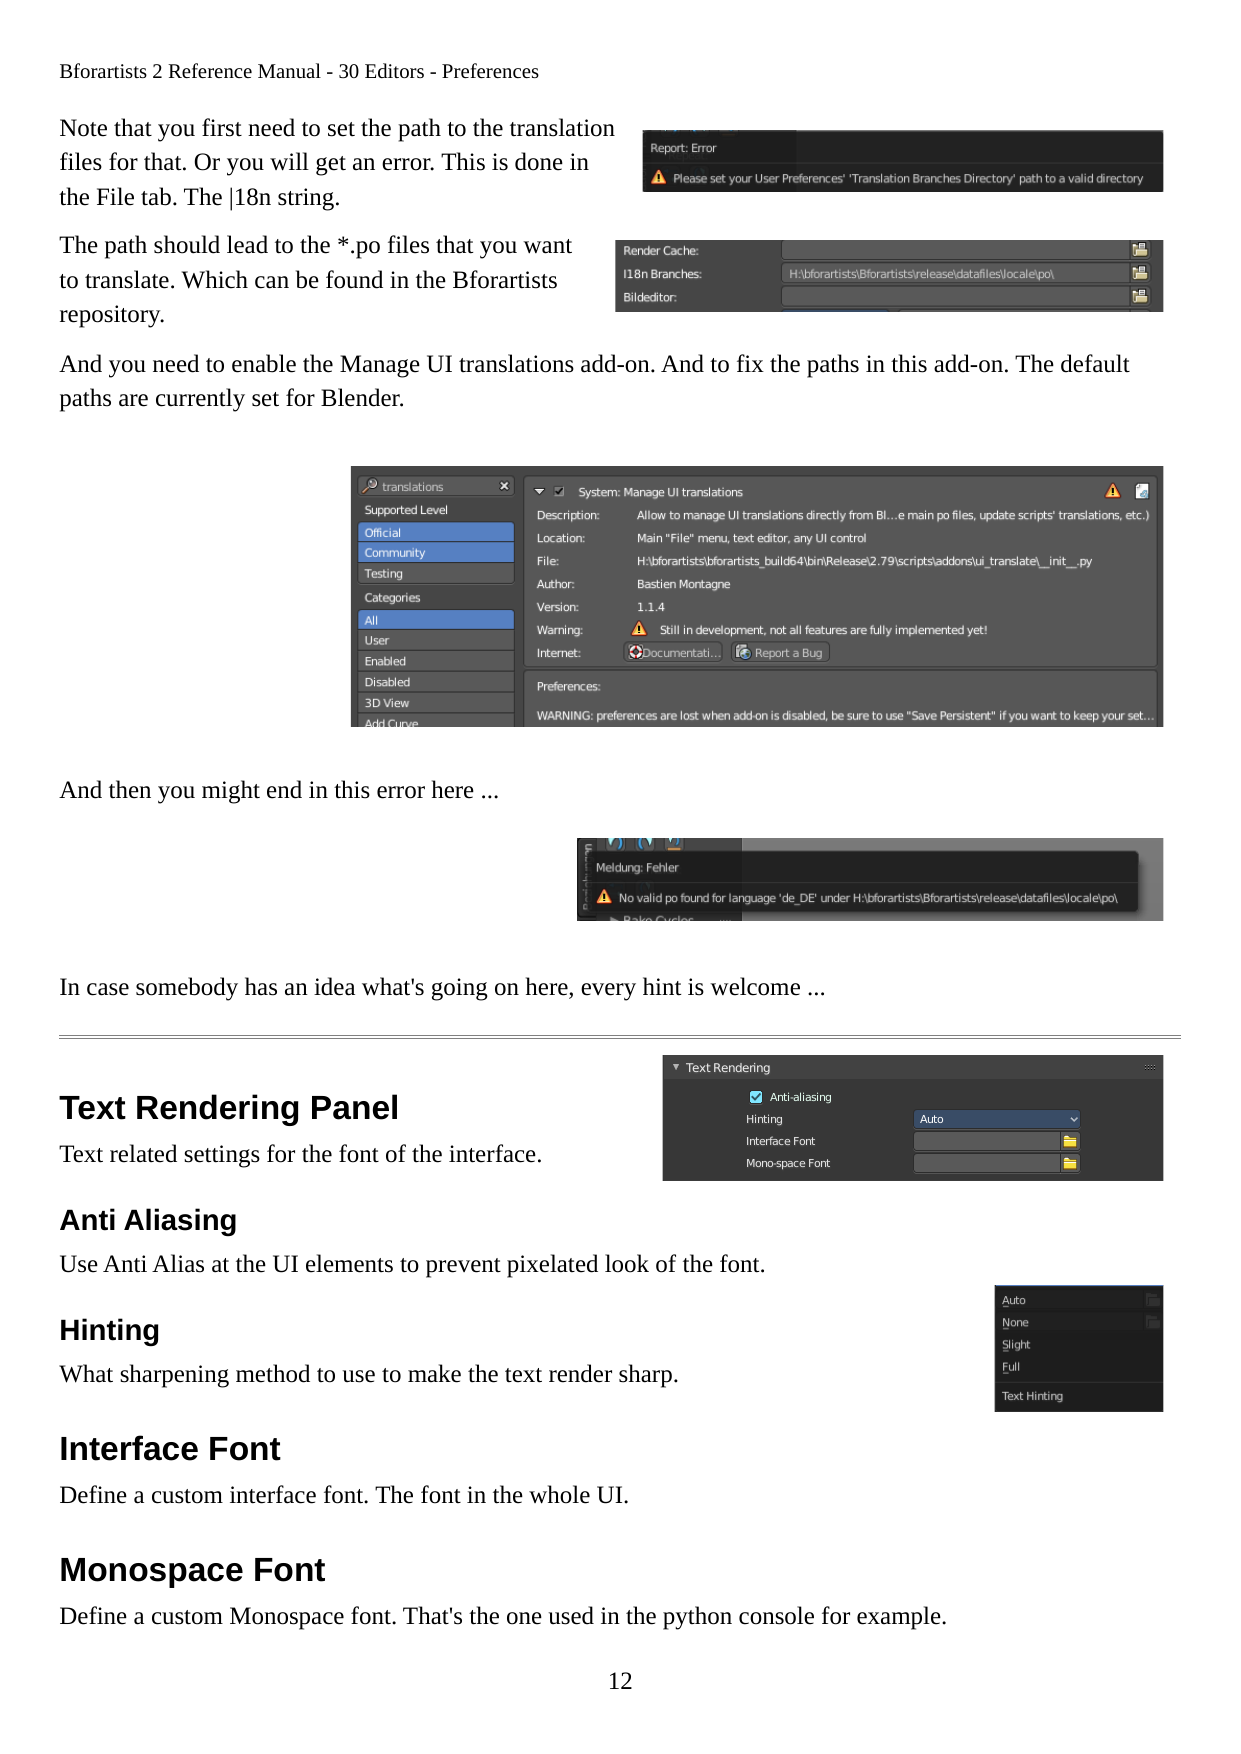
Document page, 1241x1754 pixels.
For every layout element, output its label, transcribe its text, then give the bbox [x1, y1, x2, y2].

picture [615, 240, 1164, 312]
subtitle [1164, 1088, 1181, 1127]
picture [350, 466, 1164, 727]
text And then you might end in this error here ... [59, 776, 1181, 804]
text In case somebody has an idea what's going on here, every hint is welcome ... [59, 972, 1181, 1001]
text Text related settings for the font of the interface. [59, 1139, 662, 1168]
text The path should lead to the *.po files that you want to translate. Which can be found in the Bforartists repository. [59, 231, 1181, 328]
text Note that you first need to set the path to the translation files for that. Or you will get an error. This is done in the File tab. The |18n string. [59, 113, 1181, 210]
text Define a custom interface font. The font in the whole UI. [59, 1480, 1181, 1509]
text What sharpening method to use to make the text render sharp. [59, 1359, 994, 1388]
text Define a custom Monospace font. That's the one used in the python console for example. [59, 1601, 1181, 1630]
picture [994, 1285, 1164, 1412]
picture [662, 1055, 1164, 1181]
subtitle [1164, 1313, 1181, 1346]
subtitle Monospace Font [59, 1550, 1181, 1588]
subtitle Text Rendering Panel [59, 1088, 662, 1127]
text Use Anti Alias at the UI elements to prevent pixelated look of the font. [59, 1249, 1181, 1278]
text And you need to enable the Manage UI translations add-on. And to fix the paths in this add-on. The default paths are currently set for Blender. [59, 349, 1181, 412]
picture [642, 130, 1164, 192]
subtitle Interface Font [59, 1429, 1181, 1467]
picture [577, 838, 1164, 921]
subtitle Hinting [59, 1313, 994, 1346]
subtitle Anti Aliasing [59, 1203, 1181, 1236]
